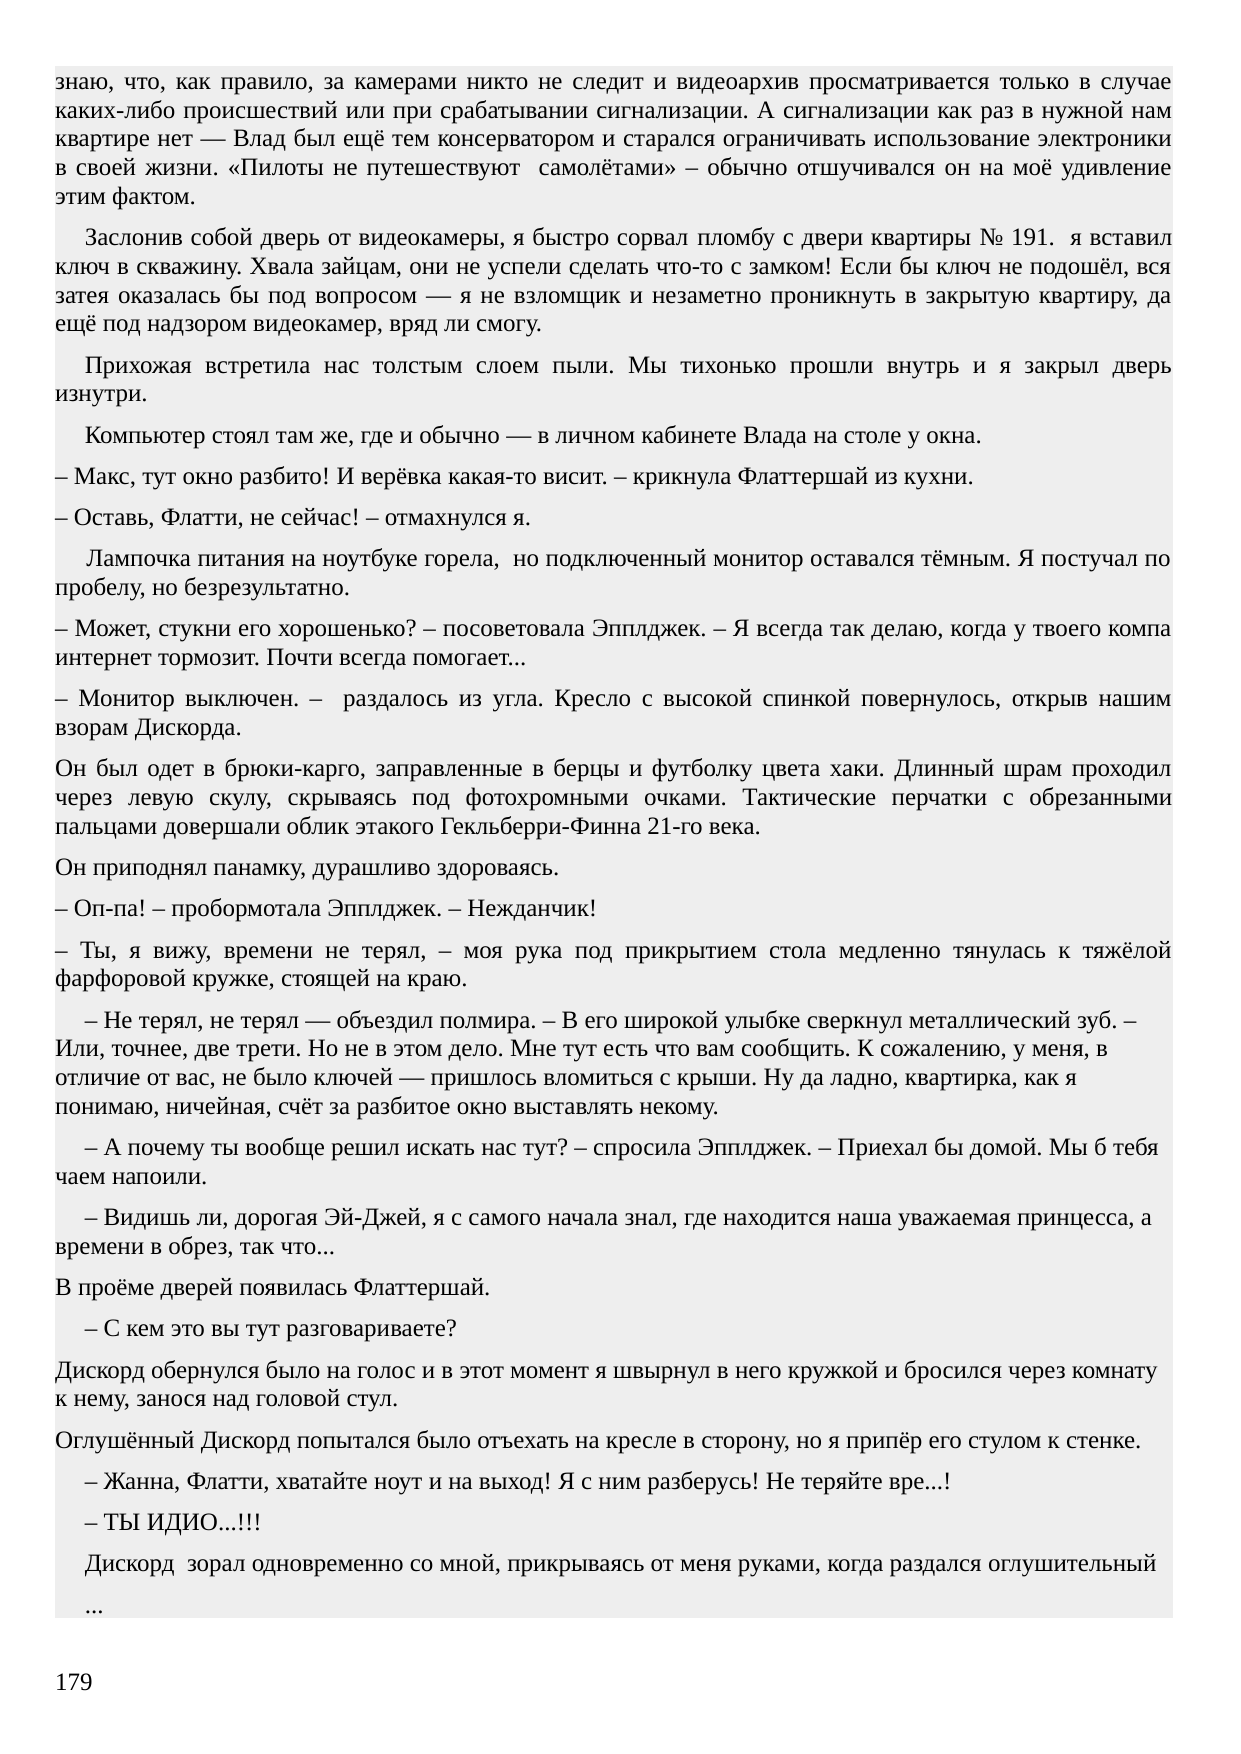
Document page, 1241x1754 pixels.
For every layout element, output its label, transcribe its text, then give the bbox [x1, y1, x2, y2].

text – ТЫ ИДИО...!!! [55, 1507, 1173, 1536]
text – Не терял, не терял — объездил полмира. – В его широкой улыбке сверкнул металлический зуб. – Или, точнее, две трети. Но не в этом дело. Мне тут есть что вам сообщить. К сожалению, у меня, в отличие от вас, не было ключей — пришлось вломиться с крыши. Ну да ладно, квартирка, как я понимаю, ничейная, счёт за разбитое окно выставлять некому. [55, 1005, 1173, 1120]
text – С кем это вы тут разговариваете? [55, 1313, 1173, 1342]
text – Видишь ли, дорогая Эй-Джей, я с самого начала знал, где находится наша уважаемая принцесса, а времени в обрез, так что... [55, 1202, 1173, 1260]
text Дискорд зорал одновременно со мной, прикрываясь от меня руками, когда раздался оглушительный [55, 1548, 1173, 1577]
text – Оп-па! – пробормотала Эпплджек. – Нежданчик! [55, 893, 1173, 922]
text – А почему ты вообще решил искать нас тут? – спросила Эпплджек. – Приехал бы домой. Мы б тебя чаем напоили. [55, 1132, 1173, 1190]
text В проёме дверей появилась Флаттершай. [55, 1272, 1173, 1301]
text ... [55, 1590, 1173, 1618]
text – Жанна, Флатти, хватайте ноут и на выход! Я с ним разберусь! Не теряйте вре...! [55, 1466, 1173, 1495]
text – Может, стукни его хорошенько? – посоветовала Эпплджек. – Я всегда так делаю, когда у твоего компа интернет тормозит. Почти всегда помогает... [55, 613, 1173, 671]
text Прихожая встретила нас толстым слоем пыли. Мы тихонько прошли внутрь и я закрыл дверь изнутри. [55, 350, 1173, 407]
text Компьютер стоял там же, где и обычно — в личном кабинете Влада на столе у окна. [55, 420, 1173, 448]
text – Монитор выключен. – раздалось из угла. Кресло с высокой спинкой повернулось, открыв нашим взорам Дискорда. [55, 683, 1173, 741]
text Он приподнял панамку, дурашливо здороваясь. [55, 852, 1173, 881]
text Заслонив собой дверь от видеокамеры, я быстро сорвал пломбу с двери квартиры № 191. я вставил ключ в скважину. Хвала зайцам, они не успели сделать что-то с замком! Если бы ключ не подошёл, вся затея оказалась бы под вопросом — я не взломщик и незаметно проникнуть в закрытую квартиру, да ещё под надзором видеокамер, вряд ли смогу. [55, 222, 1173, 337]
list Дискорд обернулся было на голос и в этот момент я швырнул в него кружкой и бросился через комнату к нему, занося над головой стул. [55, 1355, 1173, 1412]
text – Макс, тут окно разбито! И верёвка какая-то висит. – крикнула Флаттершай из кухни. [55, 461, 1173, 490]
text знаю, что, как правило, за камерами никто не следит и видеоархив просматривается только в случае каких-либо происшествий или при срабатывании сигнализации. А сигнализации как раз в нужной нам квартире нет — Влад был ещё тем консерватором и старался ограничивать использование электроники в своей жизни. «Пилоты не путешествуют самолётами» – обычно отшучивался он на моё удивление этим фактом. [55, 66, 1173, 210]
text – Ты, я вижу, времени не терял, – моя рука под прикрытием стола медленно тянулась к тяжёлой фарфоровой кружке, стоящей на краю. [55, 935, 1173, 992]
text – Оставь, Флатти, не сейчас! – отмахнулся я. [55, 502, 1173, 531]
text Лампочка питания на ноутбуке горела, но подключенный монитор оставался тёмным. Я постучал по пробелу, но безрезультатно. [55, 543, 1173, 601]
text Оглушённый Дискорд попытался было отъехать на кресле в сторону, но я припёр его стулом к стенке. [55, 1425, 1173, 1453]
text Он был одет в брюки-карго, заправленные в берцы и футболку цвета хаки. Длинный шрам проходил через левую скулу, скрываясь под фотохромными очками. Тактические перчатки с обрезанными пальцами довершали облик этакого Гекльберри-Финна 21-го века. [55, 753, 1173, 840]
